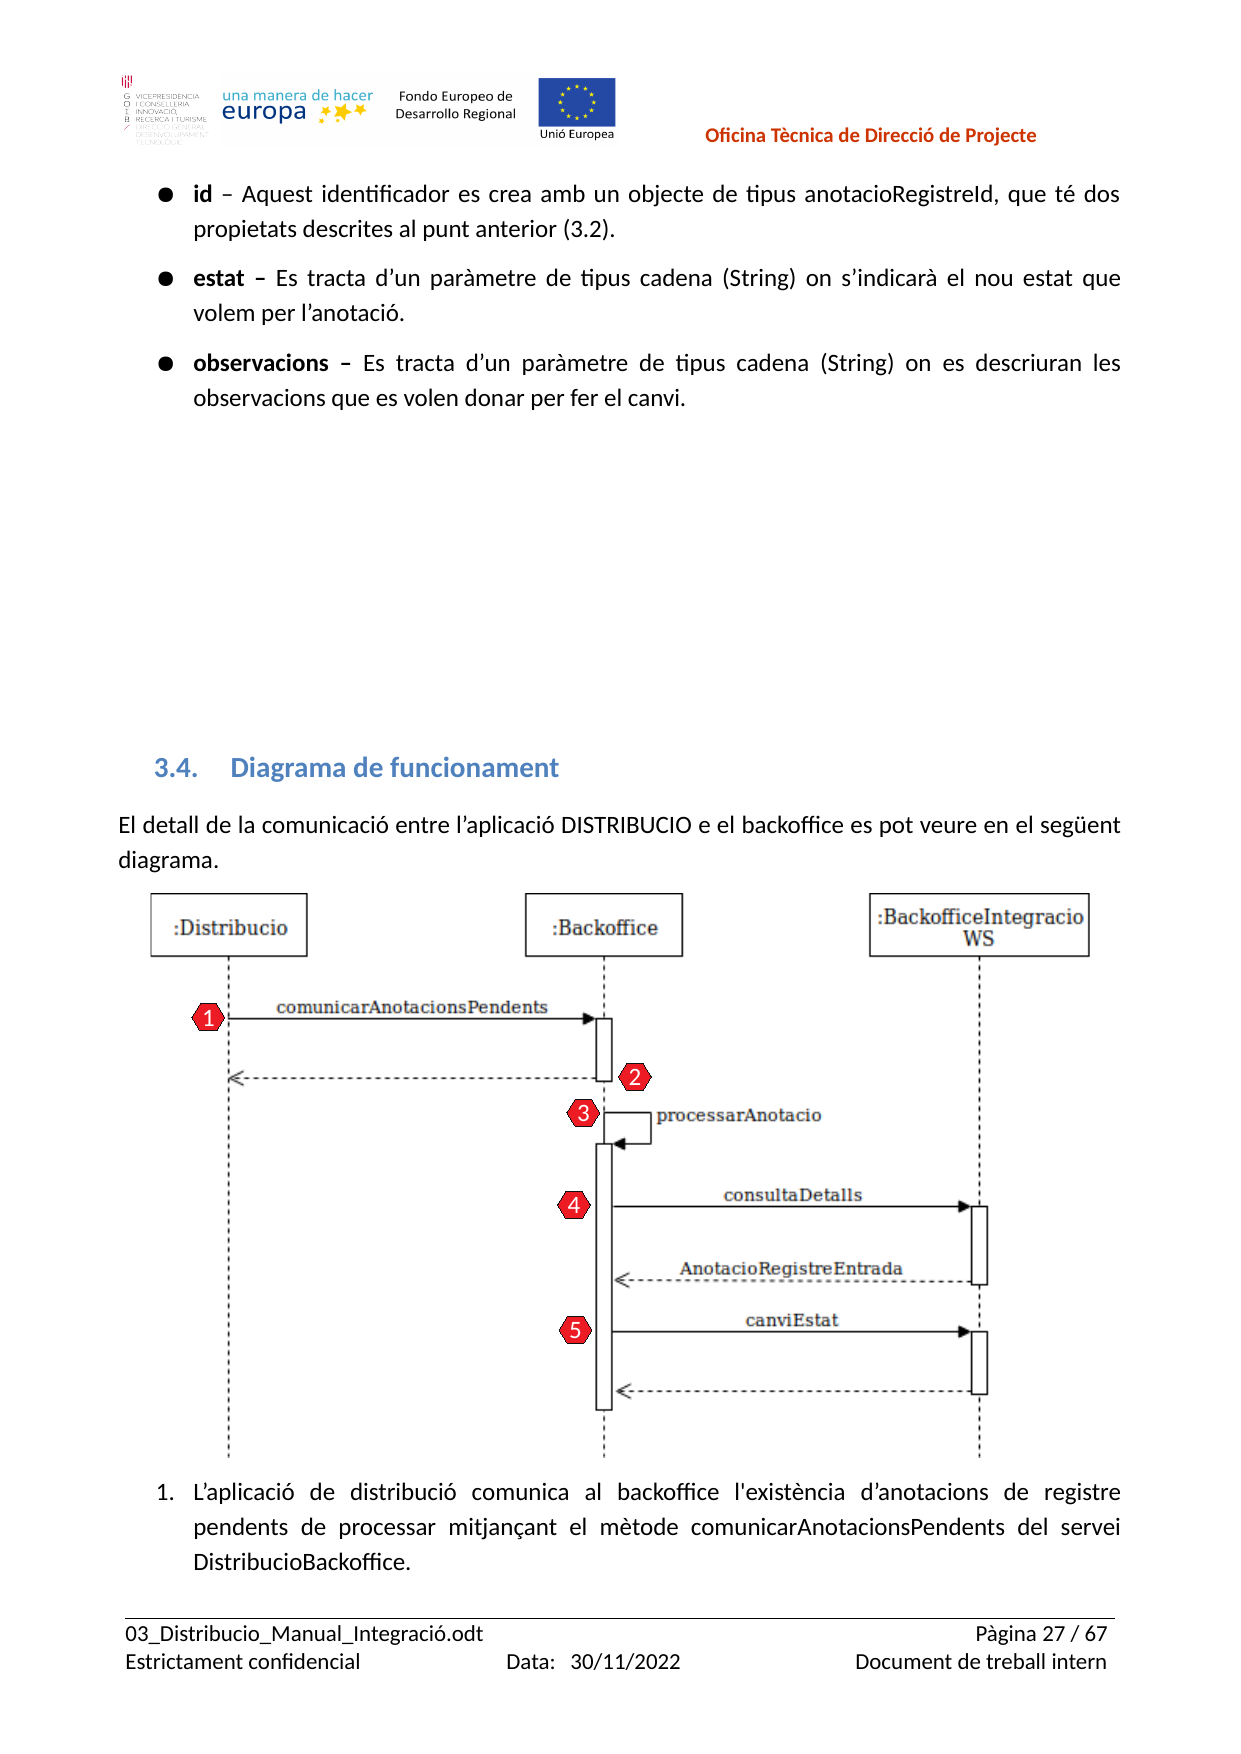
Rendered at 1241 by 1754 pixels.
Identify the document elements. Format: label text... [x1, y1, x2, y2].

picture [118, 73, 213, 147]
list id – Aquest identificador es crea amb un objecte de tipus anotacioRegistreId, que té dos propietats descrites al punt anterior (3.2). [156, 178, 1122, 243]
list estat – Es tracta d’un paràmetre de tipus cadena (String) on s’indicarà el nou estat que volem per l’anotació. [156, 262, 1122, 328]
picture [219, 73, 621, 147]
picture [150, 893, 1090, 1458]
subtitle Diagrama de funcionament [153, 749, 1122, 785]
text El detall de la comunicació entre l’aplicació DISTRIBUCIO e el backoffice es pot veure en el següent diagrama. [118, 809, 1122, 874]
list observacions – Es tracta d’un paràmetre de tipus cadena (String) on es descriuran les observacions que es volen donar per fer el canvi. [156, 347, 1122, 412]
list L’aplicació de distribució comunica al backoffice l'existència d’anotacions de registre pendents de processar mitjançant el mètode comunicarAnotacionsPendents del servei DistribucioBackoffice. [156, 1477, 1122, 1577]
